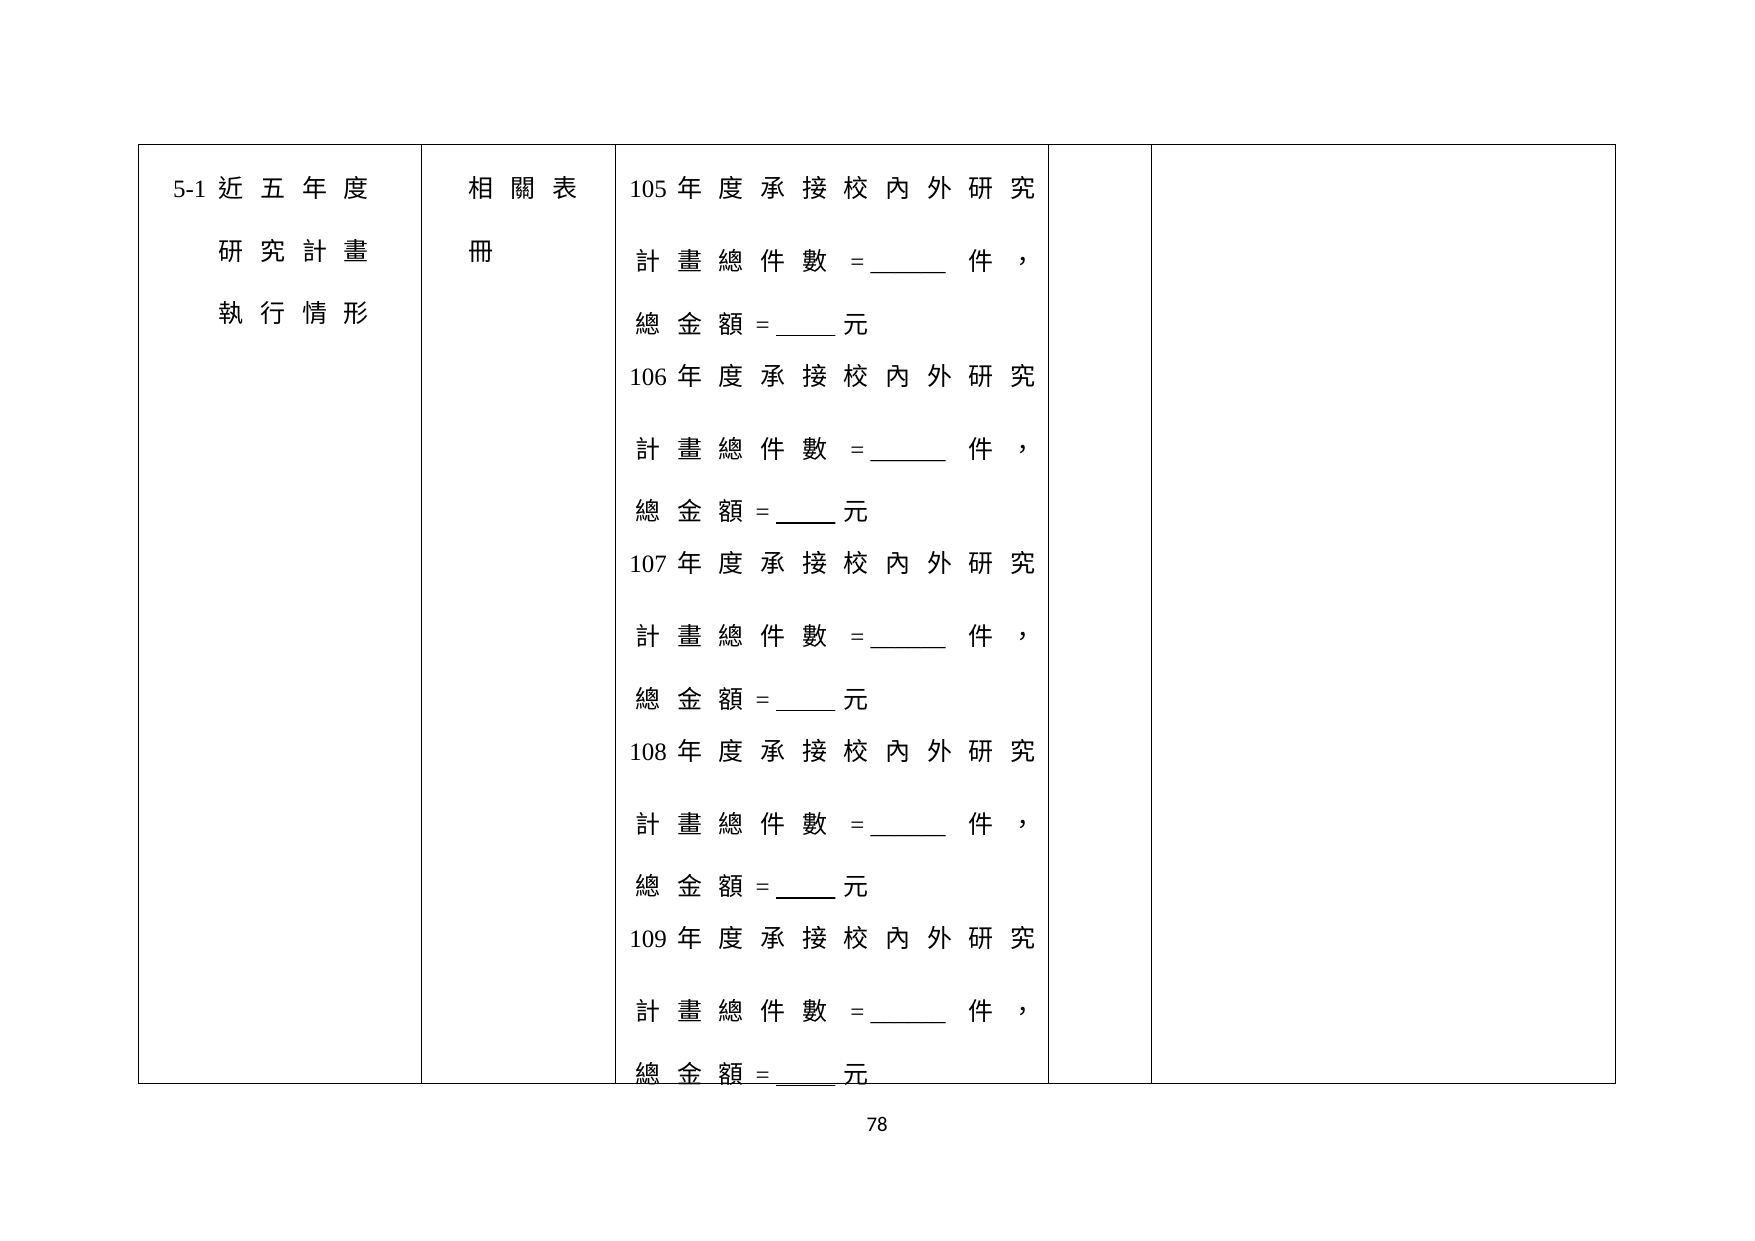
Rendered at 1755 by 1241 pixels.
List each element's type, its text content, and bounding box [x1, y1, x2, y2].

table_cell 5-1近五年度研究計畫執行情形 [139, 145, 421, 1083]
table_cell 105年度承接校內外研究 計畫總件數= ______件， 總金額= 元 106年度承接校內外研究 計畫總件數= ______件， 總金額= 元 107年度承接校內外研究 計畫總件數= ______件， 總金額= 元 108年度承接校內外研究 計畫總件數= ______件， 總金額= 元 109年度承接校內外研究 計畫總件數= ______件， 總金額= 元 [616, 145, 1048, 1083]
table_cell [1049, 145, 1151, 1083]
table_cell 相關表冊 [422, 145, 615, 1083]
table_cell [1152, 145, 1615, 1083]
